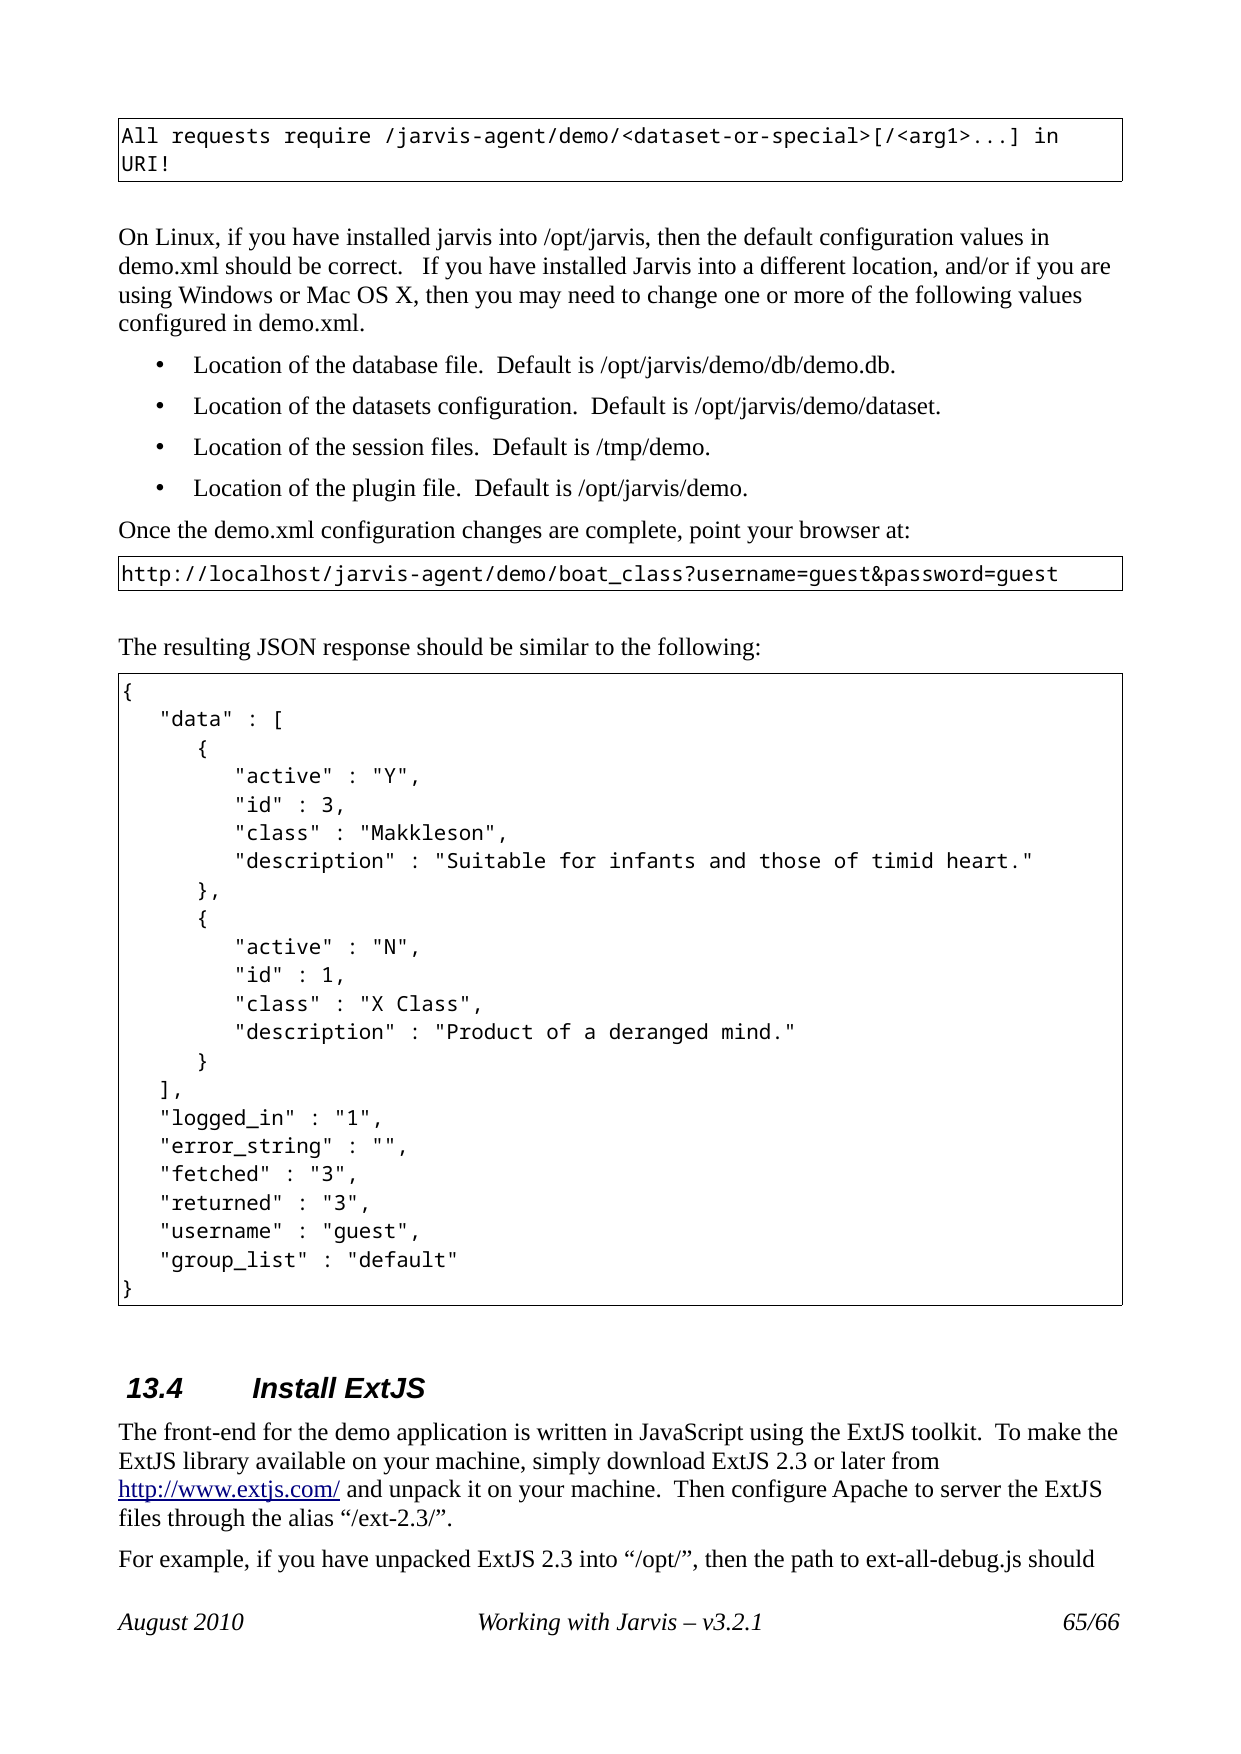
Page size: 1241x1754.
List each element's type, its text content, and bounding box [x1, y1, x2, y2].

text "id" : 1, [119, 957, 1122, 986]
text For example, if you have unpacked ExtJS 2.3 into “/opt/”, then the path to ext-all-debug.js should [118, 1544, 1122, 1573]
text "data" : [ [119, 701, 1122, 730]
text "class" : "Makkleson", [119, 815, 1122, 844]
text "group_list" : "default" [119, 1242, 1122, 1270]
text http://localhost/jarvis-agent/demo/boat_class?username=guest&password=guest [119, 557, 1122, 590]
text } [119, 1043, 1122, 1071]
text On Linux, if you have installed jarvis into /opt/jarvis, then the default configuration values in demo.xml should be correct. If you have installed Jarvis into a different location, and/or if you are using Windows or Mac OS X, then you may need to change one or more of the following values configured in demo.xml. [118, 222, 1122, 337]
text "description" : "Product of a deranged mind." [119, 1014, 1122, 1043]
text "fetched" : "3", [119, 1156, 1122, 1185]
text The resulting JSON response should be similar to the following: [118, 632, 1122, 661]
list Location of the datasets configuration. Default is /opt/jarvis/demo/dataset. [156, 391, 1122, 420]
text "class" : "X Class", [119, 986, 1122, 1014]
text "active" : "Y", [119, 758, 1122, 787]
list Location of the session files. Default is /tmp/demo. [156, 432, 1122, 461]
text "id" : 3, [119, 787, 1122, 815]
text "error_string" : "", [119, 1128, 1122, 1156]
text "returned" : "3", [119, 1185, 1122, 1213]
text } [119, 1270, 1122, 1305]
list Location of the plugin file. Default is /opt/jarvis/demo. [156, 473, 1122, 502]
text "active" : "N", [119, 929, 1122, 957]
text The front-end for the demo application is written in JavaScript using the ExtJS toolkit. To make the ExtJS library available on your machine, simply download ExtJS 2.3 or later from http://www.extjs.com/ and unpack it on your machine. Then configure Apache to server the ExtJS files through the alias “/ext-2.3/”. [118, 1417, 1122, 1532]
text All requests require /jarvis-agent/demo/<dataset-or-special>[/<arg1>...] in URI! [119, 119, 1122, 181]
list Location of the database file. Default is /opt/jarvis/demo/db/demo.db. [156, 350, 1122, 378]
text "logged_in" : "1", [119, 1099, 1122, 1128]
text ], [119, 1071, 1122, 1099]
text { [119, 730, 1122, 758]
text { [119, 674, 1122, 701]
text { [119, 901, 1122, 929]
subtitle Install ExtJS [118, 1371, 1122, 1404]
text }, [119, 872, 1122, 901]
text Once the demo.xml configuration changes are complete, point your browser at: [118, 515, 1122, 543]
text "username" : "guest", [119, 1213, 1122, 1242]
text "description" : "Suitable for infants and those of timid heart." [119, 844, 1122, 872]
